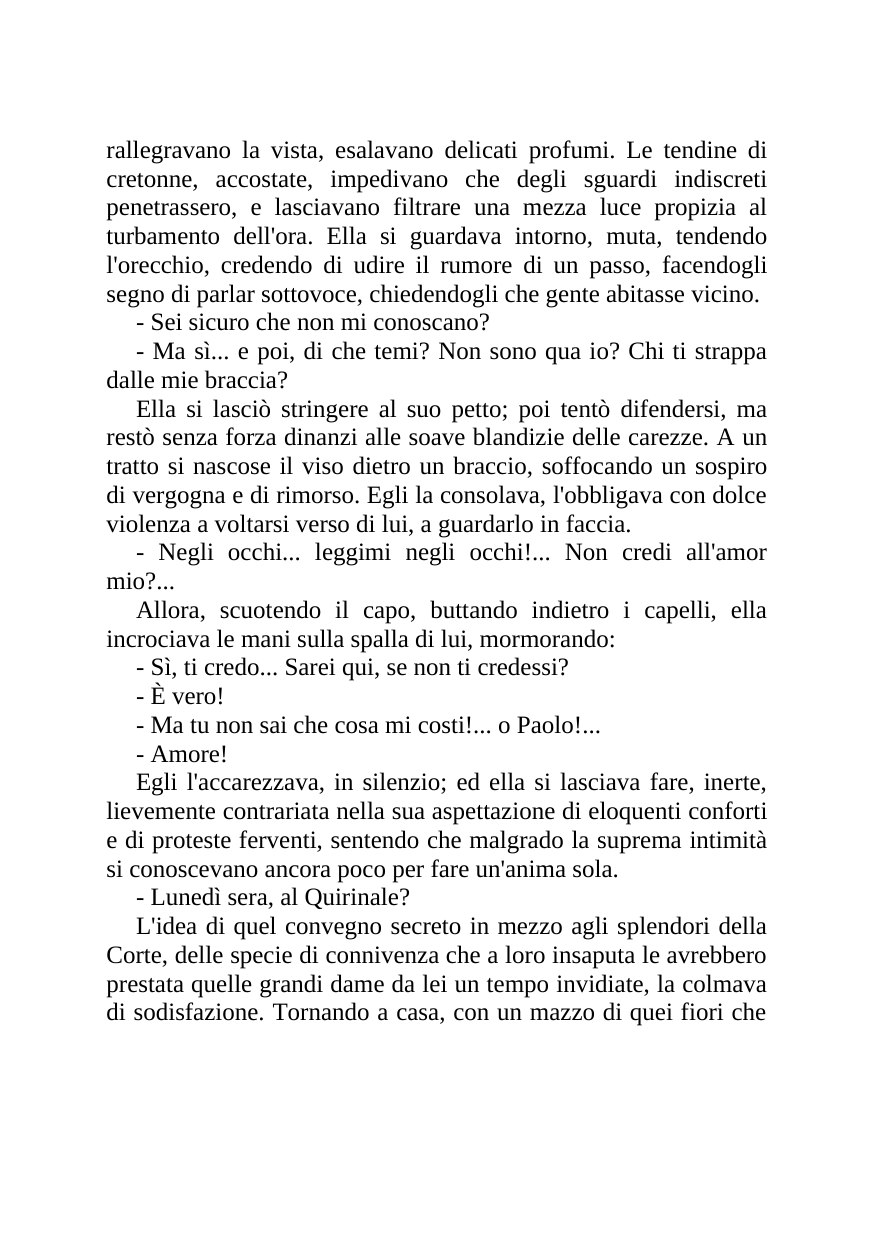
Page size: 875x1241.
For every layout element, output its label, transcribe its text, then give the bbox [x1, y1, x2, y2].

text - È vero! [106, 681, 768, 710]
text - Sì, ti credo... Sarei qui, se non ti credessi? [106, 652, 768, 681]
text - Lunedì sera, al Quirinale? [106, 882, 768, 911]
text - Negli occhi... leggimi negli occhi!... Non credi all'amor mio?... [106, 537, 768, 595]
text L'idea di quel convegno secreto in mezzo agli splendori della Corte, delle specie di connivenza che a loro insaputa le avrebbero prestata quelle grandi dame da lei un tempo invidiate, la colmava di sodisfazione. Tornando a casa, con un mazzo di quei fiori che [106, 911, 768, 1026]
text Allora, scuotendo il capo, buttando indietro i capelli, ella incrociava le mani sulla spalla di lui, mormorando: [106, 595, 768, 652]
text Ella si lasciò stringere al suo petto; poi tentò difendersi, ma restò senza forza dinanzi alle soave blandizie delle carezze. A un tratto si nascose il viso dietro un braccio, soffocando un sospiro di vergogna e di rimorso. Egli la consolava, l'obbligava con dolce violenza a voltarsi verso di lui, a guardarlo in faccia. [106, 394, 768, 537]
text - Ma sì... e poi, di che temi? Non sono qua io? Chi ti strappa dalle mie braccia? [106, 336, 768, 394]
text Egli l'accarezzava, in silenzio; ed ella si lasciava fare, inerte, lievemente contrariata nella sua aspettazione di eloquenti conforti e di proteste ferventi, sentendo che malgrado la suprema intimità si conoscevano ancora poco per fare un'anima sola. [106, 767, 768, 882]
text - Sei sicuro che non mi conoscano? [106, 307, 768, 336]
text - Ma tu non sai che cosa mi costi!... o Paolo!... [106, 710, 768, 739]
text rallegravano la vista, esalavano delicati profumi. Le tendine di cretonne, accostate, impedivano che degli sguardi indiscreti penetrassero, e lasciavano filtrare una mezza luce propizia al turbamento dell'ora. Ella si guardava intorno, muta, tendendo l'orecchio, credendo di udire il rumore di un passo, facendogli segno di parlar sottovoce, chiedendogli che gente abitasse vicino. [106, 135, 768, 307]
text - Amore! [106, 739, 768, 767]
